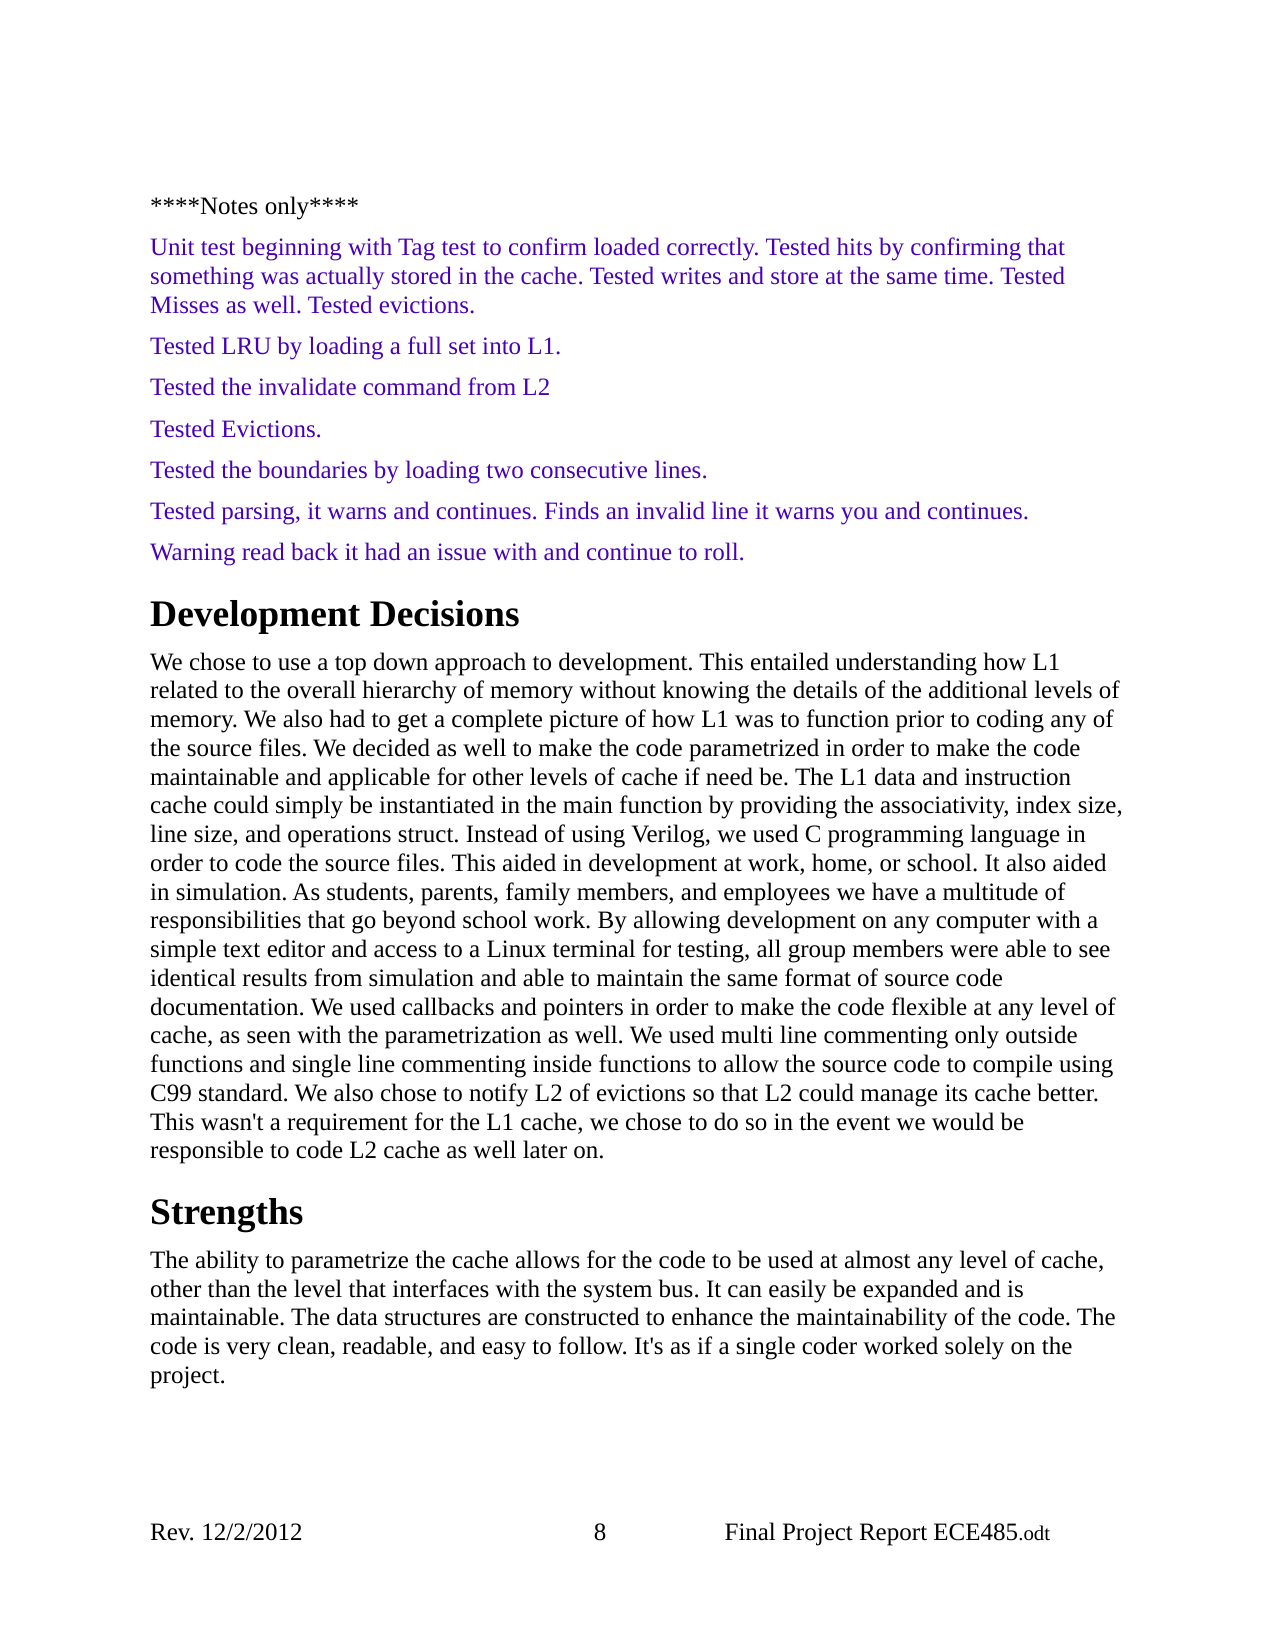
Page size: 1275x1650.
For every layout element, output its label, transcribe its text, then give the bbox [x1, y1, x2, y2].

text Tested the invalidate command from L2 [150, 372, 1125, 401]
text Tested parsing, it warns and continues. Finds an invalid line it warns you and continues. [150, 496, 1125, 525]
text ****Notes only**** [150, 191, 1125, 220]
text Tested LRU by loading a full set into L1. [150, 331, 1125, 360]
subtitle Development Decisions [150, 591, 1125, 634]
text Tested the boundaries by loading two consecutive lines. [150, 455, 1125, 484]
text Unit test beginning with Tag test to confirm loaded correctly. Tested hits by confirming that something was actually stored in the cache. Tested writes and store at the same time. Tested Misses as well. Tested evictions. [150, 232, 1125, 319]
text We chose to use a top down approach to development. This entailed understanding how L1 related to the overall hierarchy of memory without knowing the details of the additional levels of memory. We also had to get a complete picture of how L1 was to function prior to coding any of the source files. We decided as well to make the code parametrized in order to make the code maintainable and applicable for other levels of cache if need be. The L1 data and instruction cache could simply be instantiated in the main function by providing the associativity, index size, line size, and operations struct. Instead of using Verilog, we used C programming language in order to code the source files. This aided in development at work, home, or school. It also aided in simulation. As students, parents, family members, and employees we have a multitude of responsibilities that go beyond school work. By allowing development on any computer with a simple text editor and access to a Linux terminal for testing, all group members were able to see identical results from simulation and able to maintain the same format of source code documentation. We used callbacks and pointers in order to make the code flexible at any level of cache, as seen with the parametrization as well. We used multi line commenting only outside functions and single line commenting inside functions to allow the source code to compile using C99 standard. We also chose to notify L2 of evictions so that L2 could manage its cache better. This wasn't a requirement for the L1 cache, we chose to do so in the event we would be responsible to code L2 cache as well later on. [150, 647, 1125, 1164]
text Tested Evictions. [150, 414, 1125, 442]
text Warning read back it had an issue with and continue to roll. [150, 537, 1125, 566]
subtitle Strengths [150, 1189, 1125, 1232]
text The ability to parametrize the cache allows for the code to be used at almost any level of cache, other than the level that interfaces with the system bus. It can easily be expanded and is maintainable. The data structures are constructed to enhance the maintainability of the code. The code is very clean, readable, and easy to follow. It's as if a single coder worked solely on the project. [150, 1245, 1125, 1389]
